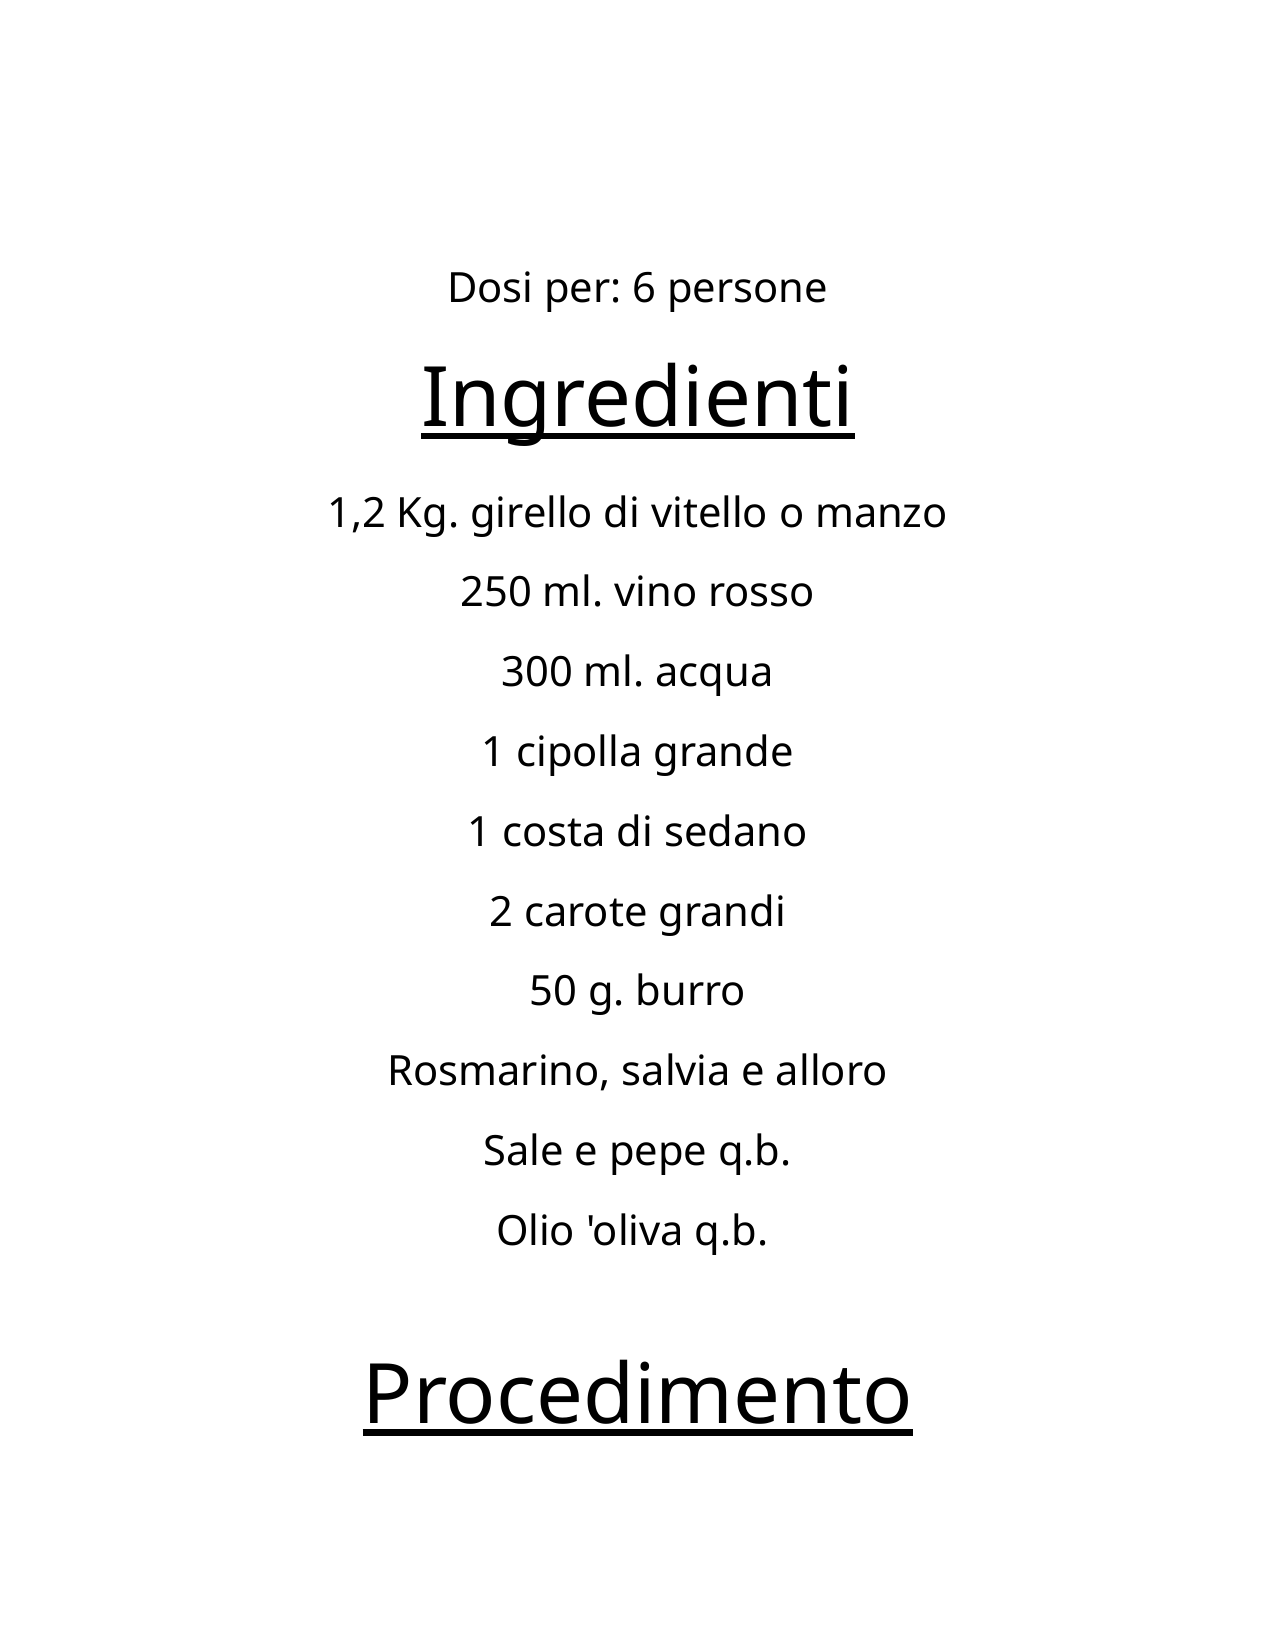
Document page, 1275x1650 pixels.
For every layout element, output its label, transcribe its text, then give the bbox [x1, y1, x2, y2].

text Ingredienti [150, 337, 1125, 451]
text 50 g. burro [150, 961, 1125, 1018]
text Procedimento [150, 1334, 1125, 1448]
text 1 costa di sedano [150, 802, 1125, 858]
text 1,2 Kg. girello di vitello o manzo [150, 482, 1125, 539]
text 1 cipolla grande [150, 722, 1125, 778]
text Dosi per: 6 persone [150, 257, 1125, 314]
text Olio 'oliva q.b. [150, 1201, 1125, 1257]
text 300 ml. acqua [150, 642, 1125, 699]
text 2 carote grandi [150, 881, 1125, 938]
text Rosmarino, salvia e alloro [150, 1041, 1125, 1098]
text 250 ml. vino rosso [150, 562, 1125, 619]
text Sale e pepe q.b. [150, 1121, 1125, 1177]
